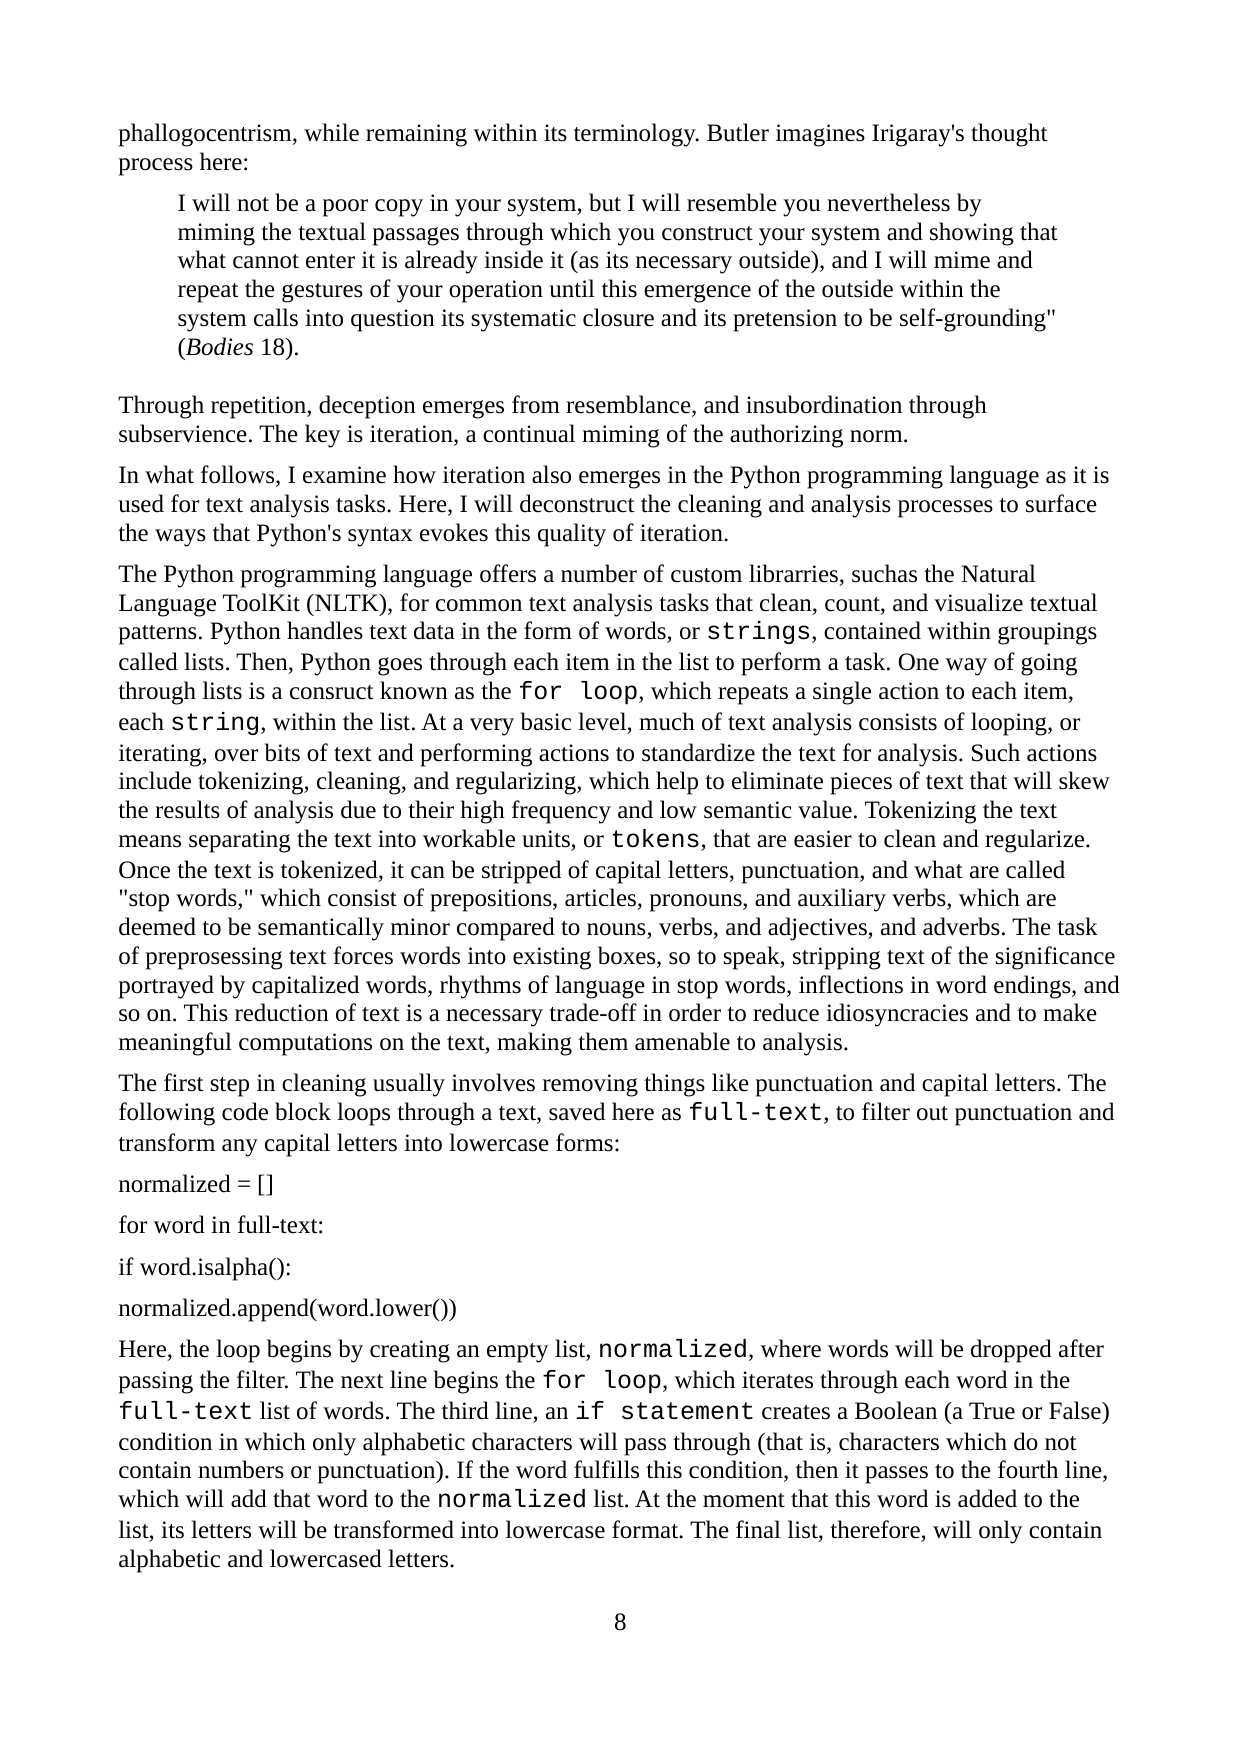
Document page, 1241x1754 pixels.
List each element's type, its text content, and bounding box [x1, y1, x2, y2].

text Through repetition, deception emerges from resemblance, and insubordination through subservience. The key is iteration, a continual miming of the authorizing norm. [118, 390, 1122, 448]
text phallogocentrism, while remaining within its terminology. Butler imagines Irigaray's thought process here: [118, 118, 1122, 176]
text I will not be a poor copy in your system, but I will resemble you nevertheless by miming the textual passages through which you construct your system and showing that what cannot enter it is already inside it (as its necessary outside), and I will mime and repeat the gestures of your operation until this emergence of the outside within the system calls into question its systematic closure and its pretension to be self-grounding" (Bodies 18). [177, 188, 1063, 361]
text Here, the loop begins by creating an empty list, normalized, where words will be dropped after passing the filter. The next line begins the for loop, which iterates through each word in the full-text list of words. The third line, an if statement creates a Boolean (a True or False) condition in which only alphabetic characters will pass through (that is, characters which do not contain numbers or punctuation). If the word fulfills this condition, then it passes to the fourth line, which will add that word to the normalized list. At the moment that this word is added to the list, its letters will be transformed into lowercase format. The final list, therefore, will only contain alphabetic and lowercased letters. [118, 1334, 1122, 1573]
text normalized.append(word.lower()) [118, 1293, 1122, 1322]
text The first step in cleaning usually involves removing things like punctuation and capital letters. The following code block loops through a text, saved here as full-text, to filter out punctuation and transform any capital letters into lowercase forms: [118, 1068, 1122, 1157]
text normalized = [] [118, 1169, 1122, 1198]
text The Python programming language offers a number of custom librarries, suchas the Natural Language ToolKit (NLTK), for common text analysis tasks that clean, count, and visualize textual patterns. Python handles text data in the form of words, or strings, contained within groupings called lists. Then, Python goes through each item in the list to perform a task. One way of going through lists is a consruct known as the for loop, which repeats a single action to each item, each string, within the list. At a very basic level, much of text analysis consists of looping, or iterating, over bits of text and performing actions to standardize the text for analysis. Such actions include tokenizing, cleaning, and regularizing, which help to eliminate pieces of text that will skew the results of analysis due to their high frequency and low semantic value. Tokenizing the text means separating the text into workable units, or tokens, that are easier to clean and regularize. Once the text is tokenized, it can be stripped of capital letters, punctuation, and what are called "stop words," which consist of prepositions, articles, pronouns, and auxiliary verbs, which are deemed to be semantically minor compared to nouns, verbs, and adjectives, and adverbs. The task of preprosessing text forces words into existing boxes, so to speak, stripping text of the significance portrayed by capitalized words, rhythms of language in stop words, inflections in word endings, and so on. This reduction of text is a necessary trade-off in order to reduce idiosyncracies and to make meaningful computations on the text, making them amenable to analysis. [118, 559, 1122, 1056]
text if word.isalpha(): [118, 1252, 1122, 1281]
text In what follows, I examine how iteration also emerges in the Python programming language as it is used for text analysis tasks. Here, I will deconstruct the cleaning and analysis processes to surface the ways that Python's syntax evokes this quality of iteration. [118, 460, 1122, 546]
text for word in full-text: [118, 1211, 1122, 1239]
